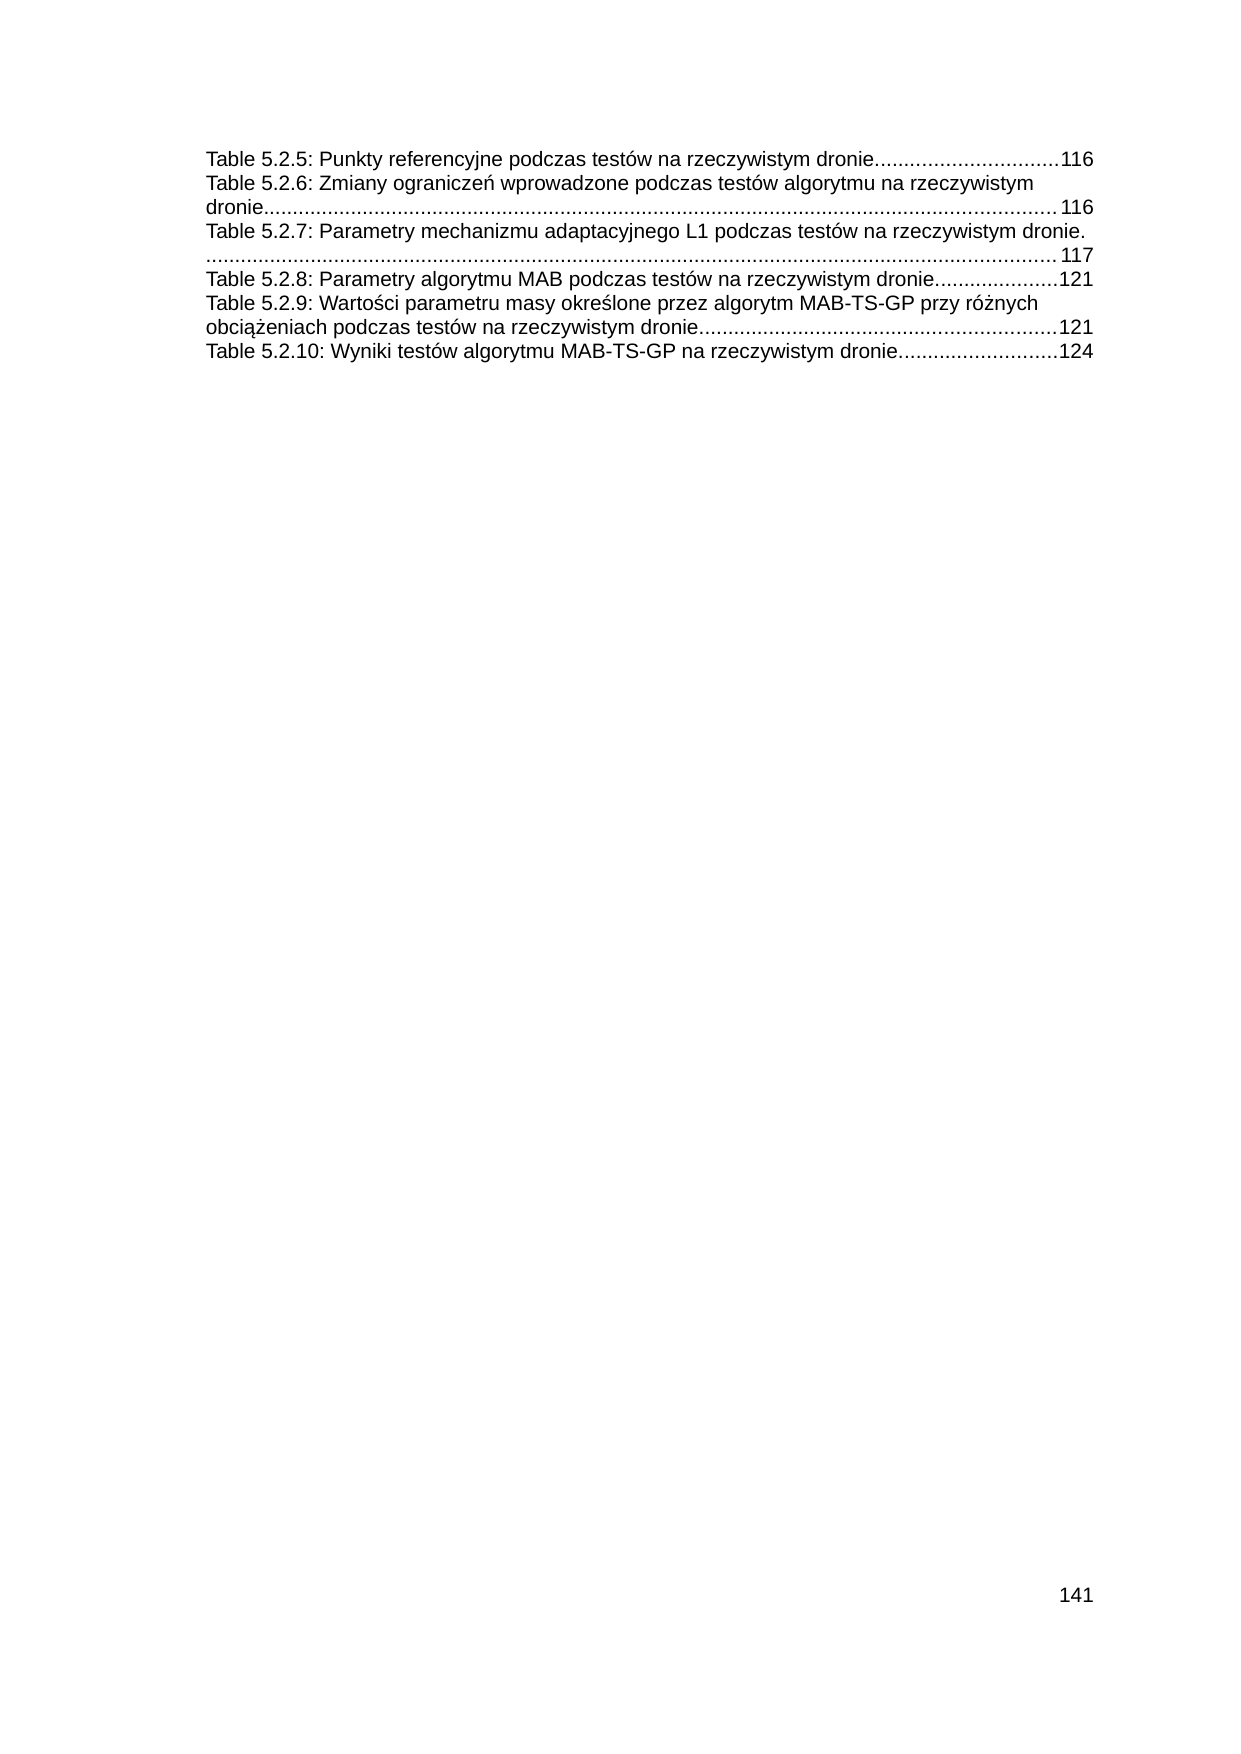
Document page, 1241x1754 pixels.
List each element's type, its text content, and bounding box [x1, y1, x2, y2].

text Table 5.2.7: Parametry mechanizmu adaptacyjnego L1 podczas testów na rzeczywistym dronie. 117 [206, 219, 1093, 267]
text Table 5.2.9: Wartości parametru masy określone przez algorytm MAB-TS-GP przy różnych obciążeniach podczas testów na rzeczywistym dronie. 121 [206, 291, 1093, 339]
text Table 5.2.6: Zmiany ograniczeń wprowadzone podczas testów algorytmu na rzeczywistym dronie. 116 [206, 171, 1093, 219]
text Table 5.2.5: Punkty referencyjne podczas testów na rzeczywistym dronie. 116 [206, 147, 1093, 171]
text Table 5.2.10: Wyniki testów algorytmu MAB-TS-GP na rzeczywistym dronie. 124 [206, 339, 1093, 363]
text Table 5.2.8: Parametry algorytmu MAB podczas testów na rzeczywistym dronie. 121 [206, 267, 1093, 291]
